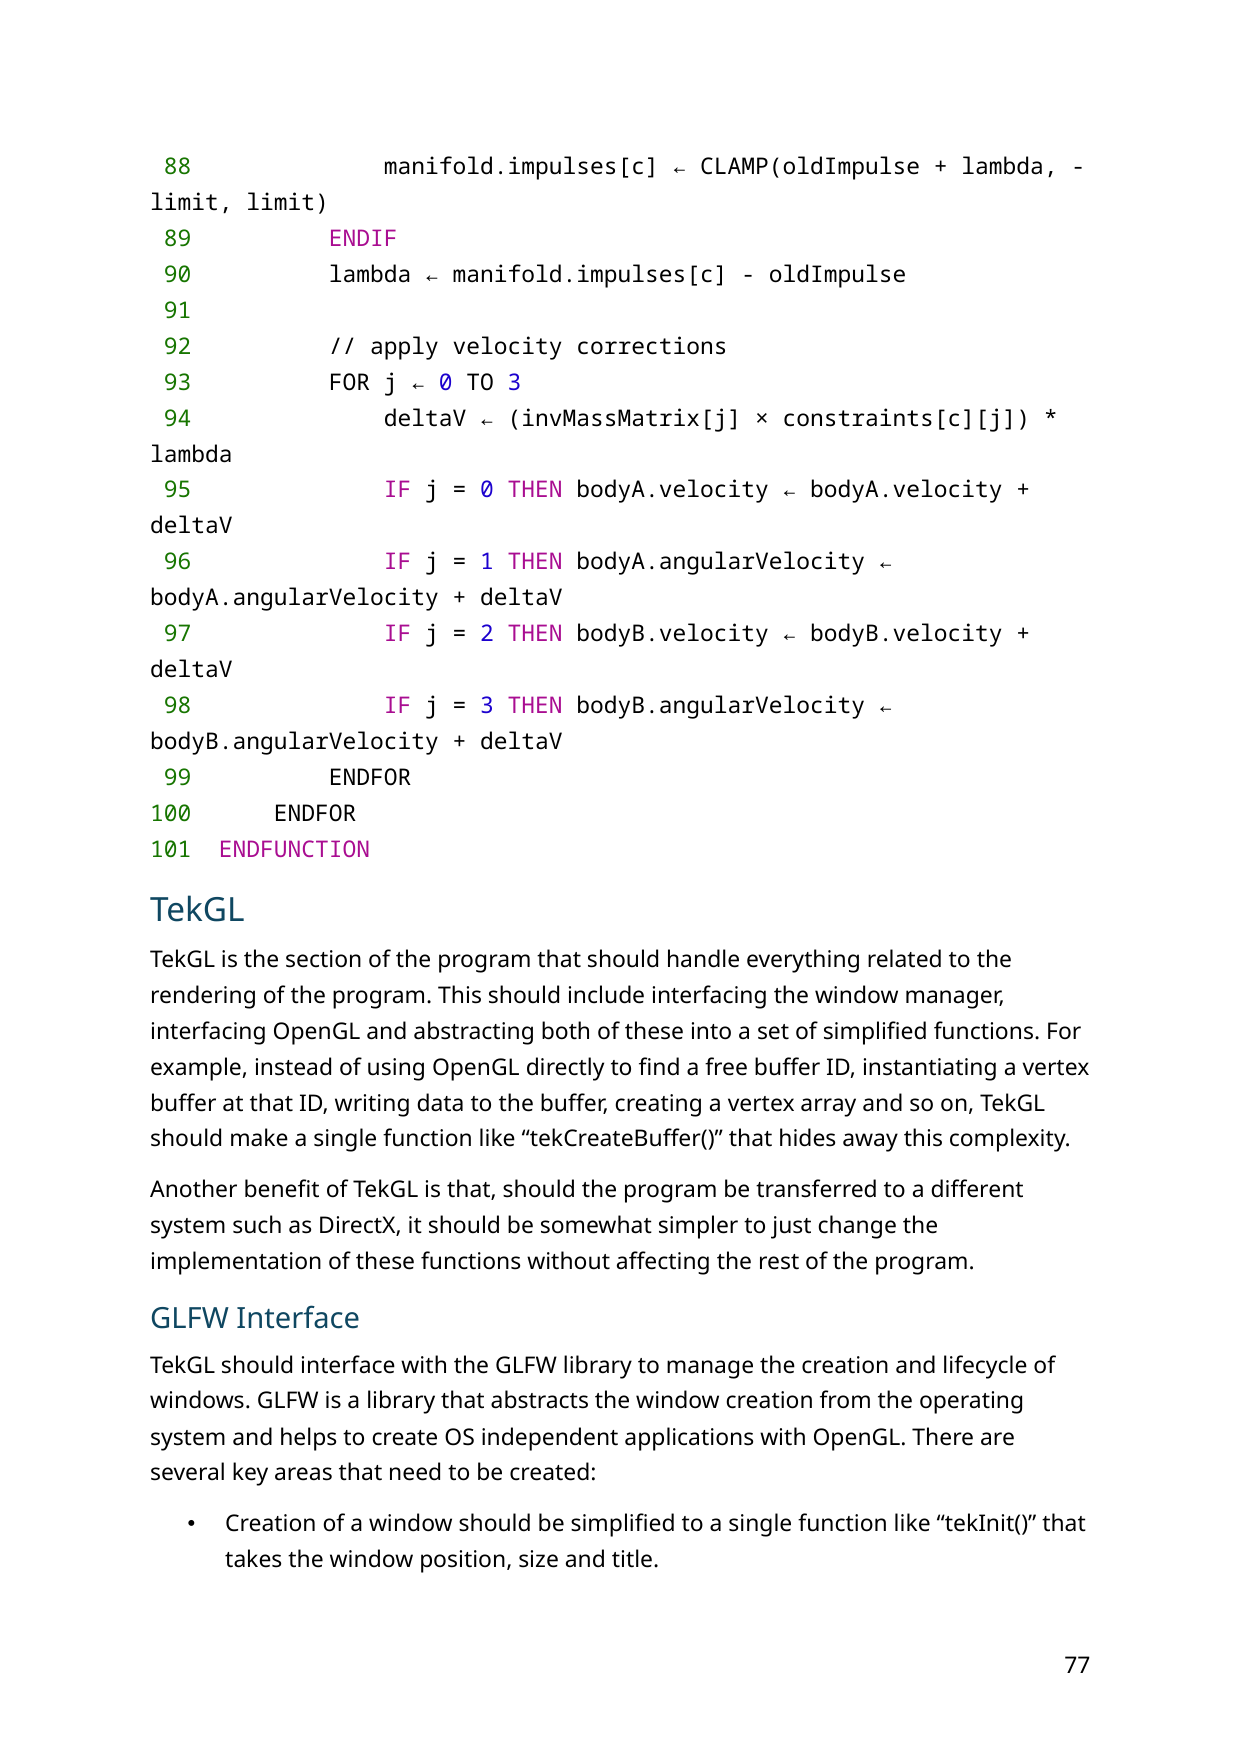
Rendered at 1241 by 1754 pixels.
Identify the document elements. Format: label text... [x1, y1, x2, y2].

subtitle TekGL [150, 885, 1090, 931]
text 93 FOR j ← 0 TO 3 [150, 366, 1090, 397]
text 101 ENDFUNCTION [150, 833, 1090, 864]
text 88 manifold.impulses[c] ← CLAMP(oldImpulse + lambda, -limit, limit) [150, 150, 1090, 217]
text TekGL is the section of the program that should handle everything related to the rendering of the program. This should include interfacing the window manager, interfacing OpenGL and abstracting both of these into a set of simplified functions. For example, instead of using OpenGL directly to find a free buffer ID, instantiating a vertex buffer at that ID, writing data to the buffer, creating a vertex array and so on, TekGL should make a single function like “tekCreateBuffer()” that hides away this complexity. [150, 943, 1090, 1154]
text 95 IF j = 0 THEN bodyA.velocity ← bodyA.velocity + deltaV [150, 473, 1090, 541]
text 98 IF j = 3 THEN bodyB.angularVelocity ← bodyB.angularVelocity + deltaV [150, 689, 1090, 756]
list Creation of a window should be simplified to a single function like “tekInit()” that takes the window position, size and title. [187, 1507, 1090, 1574]
text 90 lambda ← manifold.impulses[c] - oldImpulse [150, 258, 1090, 289]
subtitle GLFW Interface [150, 1297, 1090, 1337]
text 89 ENDIF [150, 222, 1090, 253]
text 92 // apply velocity corrections [150, 330, 1090, 361]
text 94 deltaV ← (invMassMatrix[j] × constraints[c][j]) * lambda [150, 402, 1090, 469]
text 91 [150, 294, 1090, 325]
text 99 ENDFOR [150, 761, 1090, 792]
text Another benefit of TekGL is that, should the program be transferred to a different system such as DirectX, it should be somewhat simpler to just change the implementation of these functions without affecting the rest of the program. [150, 1173, 1090, 1276]
text TekGL should interface with the GLFW library to manage the creation and lifecycle of windows. GLFW is a library that abstracts the window creation from the operating system and helps to create OS independent applications with OpenGL. There are several key areas that need to be created: [150, 1348, 1090, 1488]
text 97 IF j = 2 THEN bodyB.velocity ← bodyB.velocity + deltaV [150, 617, 1090, 684]
text 96 IF j = 1 THEN bodyA.angularVelocity ← bodyA.angularVelocity + deltaV [150, 545, 1090, 612]
text 100 ENDFOR [150, 797, 1090, 828]
